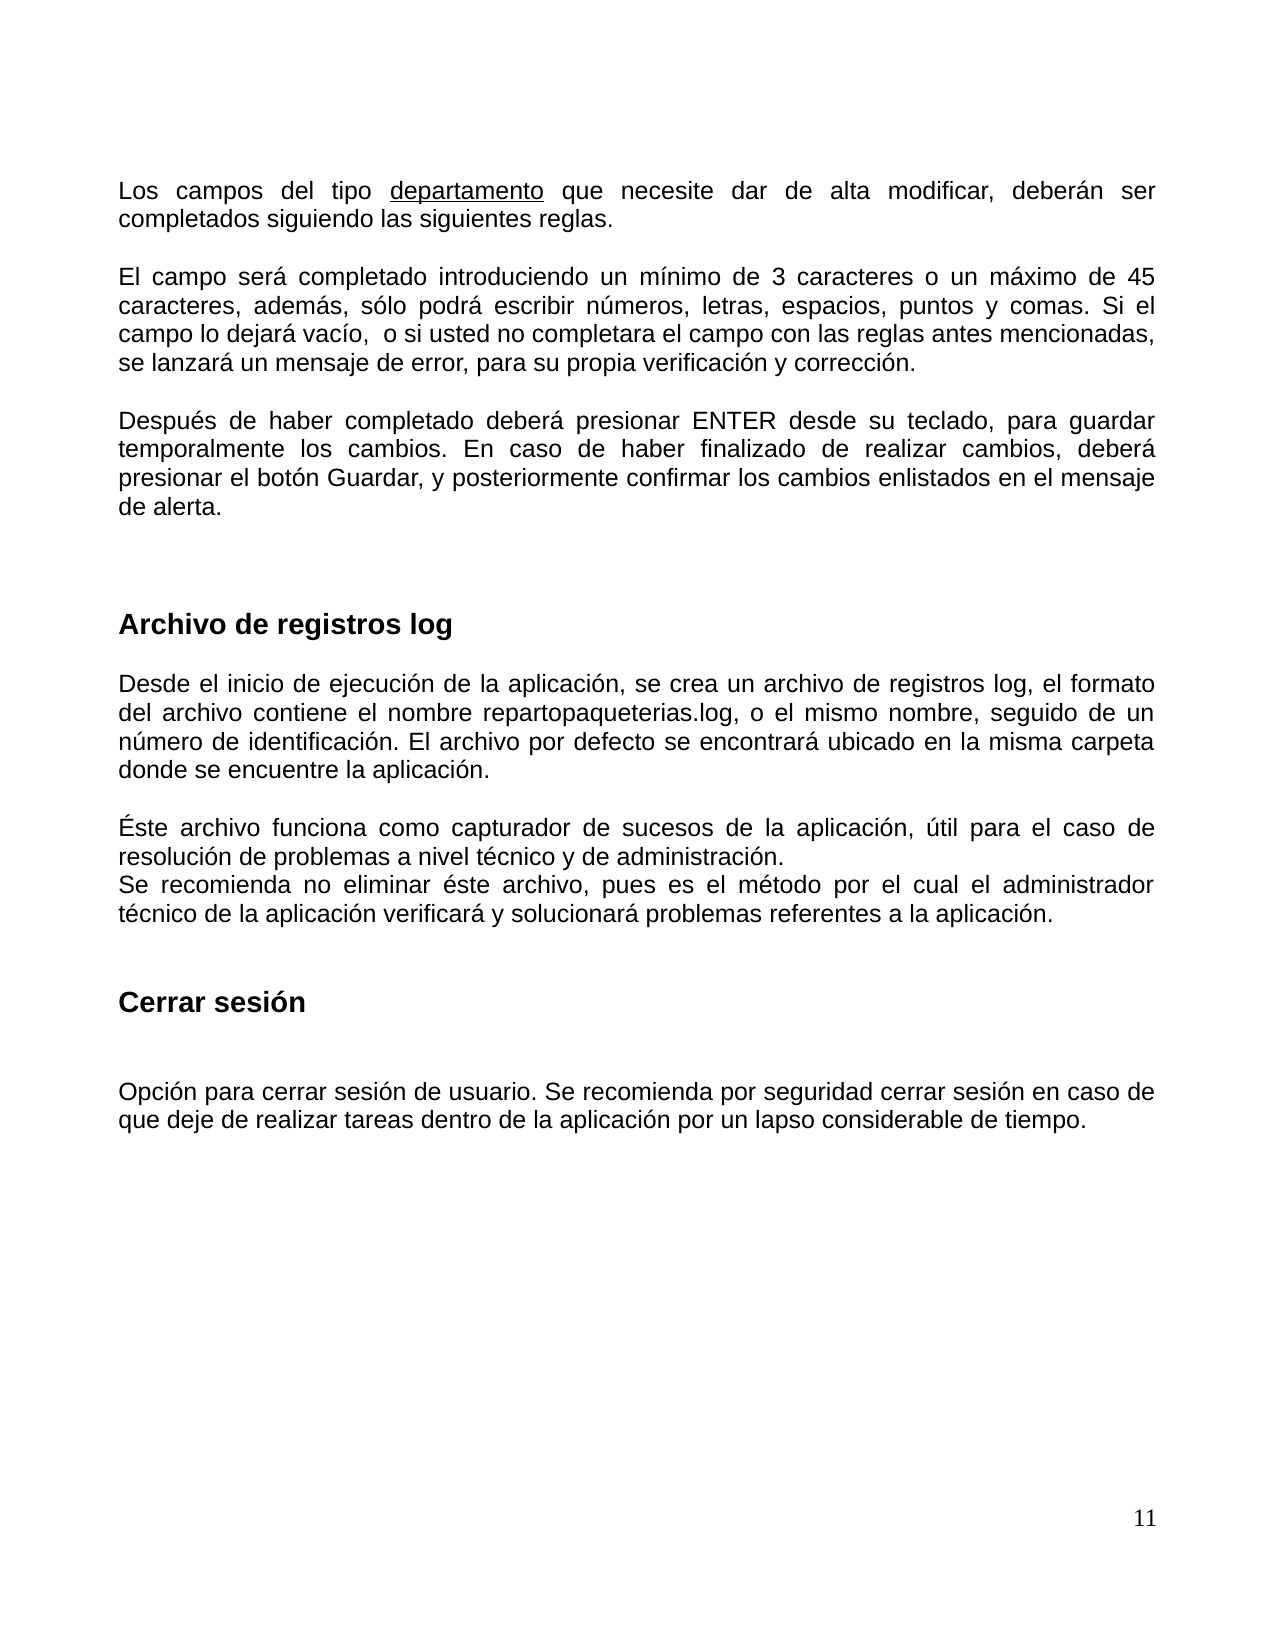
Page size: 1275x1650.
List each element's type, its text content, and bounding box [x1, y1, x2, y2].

text Después de haber completado deberá presionar ENTER desde su teclado, para guardar temporalmente los cambios. En caso de haber finalizado de realizar cambios, deberá presionar el botón Guardar, y posteriormente confirmar los cambios enlistados en el mensaje de alerta. [118, 406, 1157, 521]
text Cerrar sesión [118, 985, 1157, 1019]
text El campo será completado introduciendo un mínimo de 3 caracteres o un máximo de 45 caracteres, además, sólo podrá escribir números, letras, espacios, puntos y comas. Si el campo lo dejará vacío, o si usted no completara el campo con las reglas antes mencionadas, se lanzará un mensaje de error, para su propia verificación y corrección. [118, 262, 1157, 377]
text Éste archivo funciona como capturador de sucesos de la aplicación, útil para el caso de resolución de problemas a nivel técnico y de administración. [118, 813, 1157, 870]
text Se recomienda no eliminar éste archivo, pues es el método por el cual el administrador técnico de la aplicación verificará y solucionará problemas referentes a la aplicación. [118, 870, 1157, 928]
text Archivo de registros log [118, 607, 1157, 640]
text Los campos del tipo departamento que necesite dar de alta modificar, deberán ser completados siguiendo las siguientes reglas. [118, 176, 1157, 233]
text Opción para cerrar sesión de usuario. Se recomienda por seguridad cerrar sesión en caso de que deje de realizar tareas dentro de la aplicación por un lapso considerable de tiempo. [118, 1076, 1157, 1134]
text Desde el inicio de ejecución de la aplicación, se crea un archivo de registros log, el formato del archivo contiene el nombre repartopaqueterias.log, o el mismo nombre, seguido de un número de identificación. El archivo por defecto se encontrará ubicado en la misma carpeta donde se encuentre la aplicación. [118, 669, 1157, 784]
